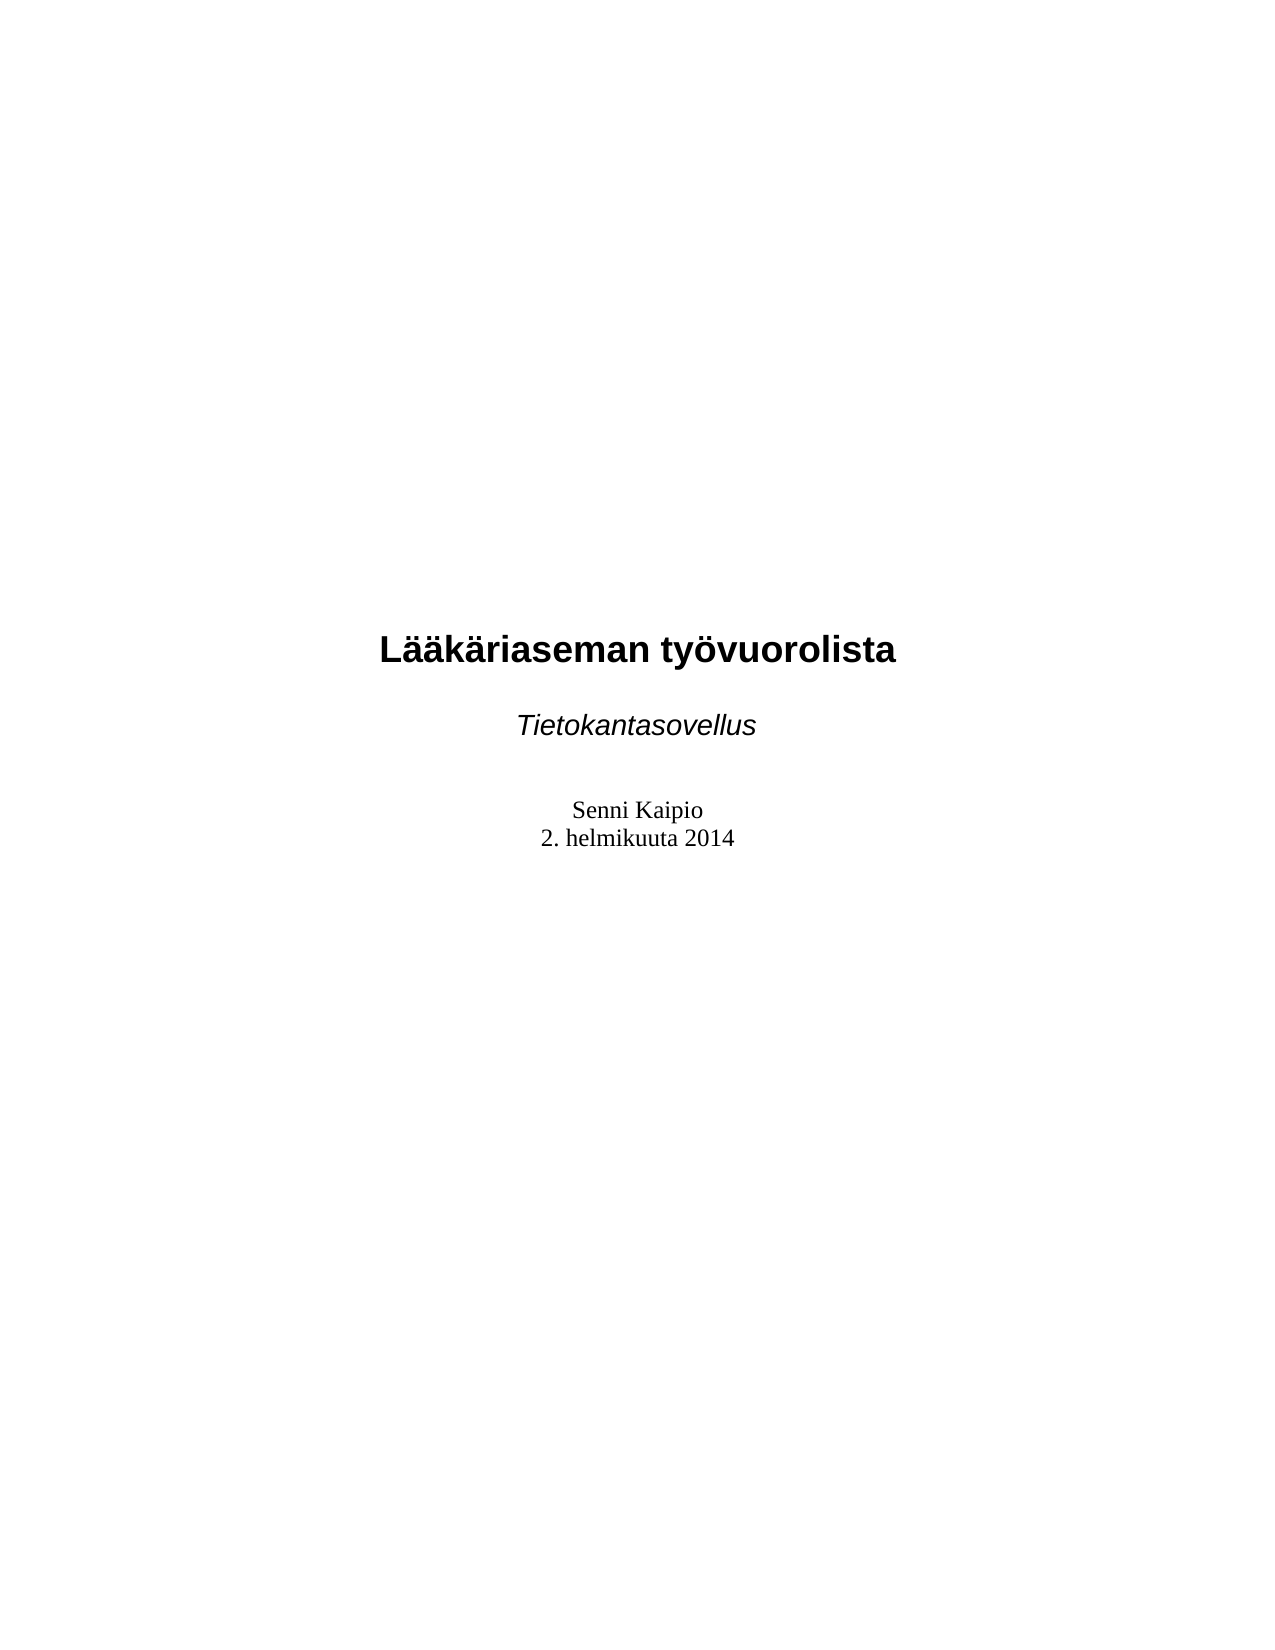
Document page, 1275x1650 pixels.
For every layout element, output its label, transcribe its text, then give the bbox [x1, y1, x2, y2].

text Senni Kaipio 2. helmikuuta 2014 [118, 795, 1157, 852]
title Lääkäriaseman työvuorolista [118, 627, 1157, 670]
subtitle Tietokantasovellus [118, 707, 1157, 741]
